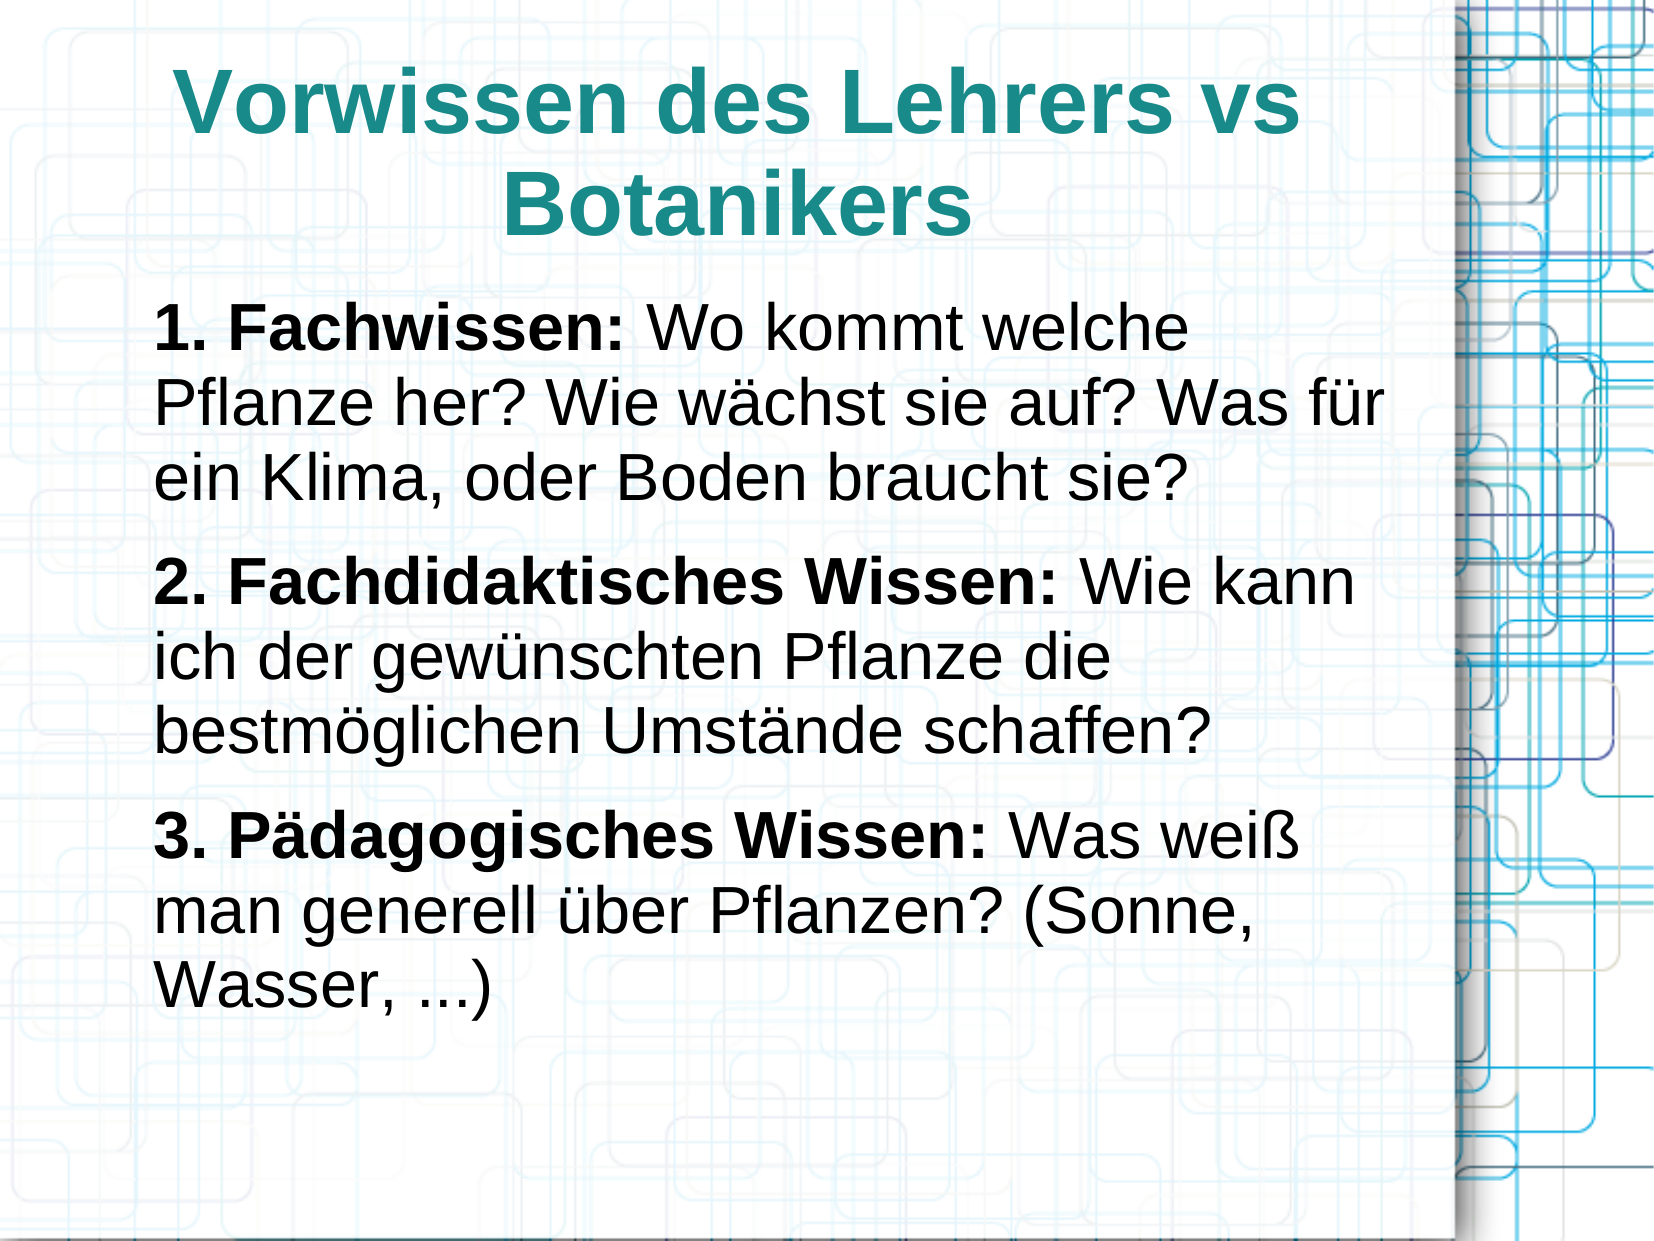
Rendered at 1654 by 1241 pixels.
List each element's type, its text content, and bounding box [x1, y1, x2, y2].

picture [0, 0, 1654, 1241]
list 1. Fachwissen: Wo kommt welche Pflanze her? Wie wächst sie auf? Was für ein Klima, oder Boden braucht sie? 2. Fachdidaktisches Wissen: Wie kann ich der gewünschten Pflanze die bestmöglichen Umstände schaffen? 3. Pädagogisches Wissen: Was weiß man generell über Pflanzen? (Sonne, Wasser, ...) [82, 290, 1418, 1109]
title Vorwissen des Lehrers vs Botanikers [59, 49, 1418, 257]
